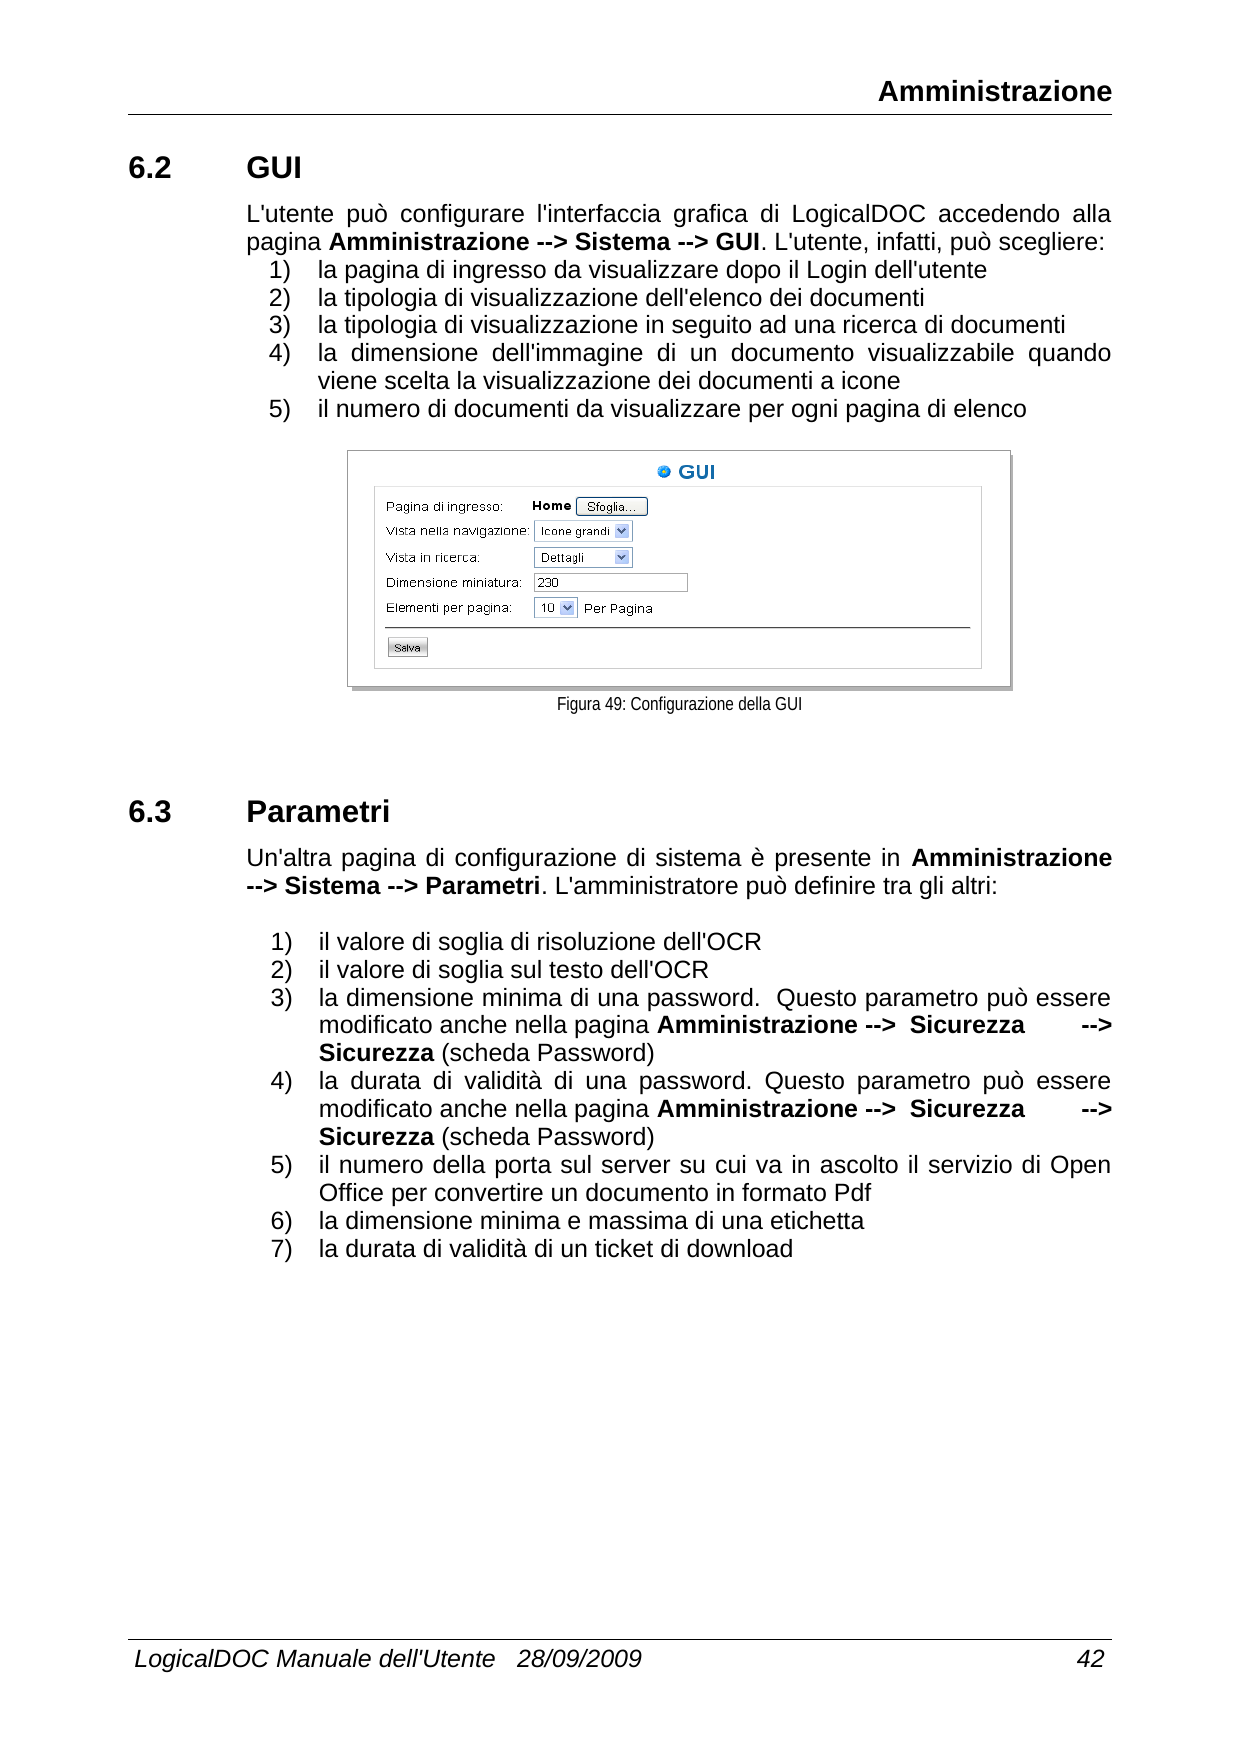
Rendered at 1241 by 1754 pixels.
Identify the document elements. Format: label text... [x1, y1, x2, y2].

list il numero di documenti da visualizzare per ogni pagina di elenco [269, 395, 1112, 423]
list il valore di soglia di risoluzione dell'OCR [270, 927, 1112, 955]
subtitle Parametri [128, 794, 1112, 829]
list la tipologia di visualizzazione dell'elenco dei documenti [269, 283, 1112, 311]
subtitle GUI [128, 150, 1112, 185]
text L'utente può configurare l'interfaccia grafica di LogicalDOC accedendo alla pagina Amministrazione --> Sistema --> GUI. L'utente, infatti, può scegliere: [246, 200, 1112, 256]
list la dimensione minima di una password. Questo parametro può essere modificato anche nella pagina Amministrazione --> Sicurezza --> Sicurezza (scheda Password) [270, 983, 1112, 1067]
list il valore di soglia sul testo dell'OCR [270, 955, 1112, 983]
text Un'altra pagina di configurazione di sistema è presente in Amministrazione --> Sistema --> Parametri. L'amministratore può definire tra gli altri: [246, 844, 1112, 899]
text Figura 49: Configurazione della GUI [347, 687, 1012, 714]
list la durata di validità di una password. Questo parametro può essere modificato anche nella pagina Amministrazione --> Sicurezza --> Sicurezza (scheda Password) [270, 1067, 1112, 1151]
list la durata di validità di un ticket di download [270, 1234, 1112, 1262]
list la dimensione minima e massima di una etichetta [270, 1207, 1112, 1234]
list il numero della porta sul server su cui va in ascolto il servizio di Open Office per convertire un documento in formato Pdf [270, 1151, 1112, 1207]
list la dimensione dell'immagine di un documento visualizzabile quando viene scelta la visualizzazione dei documenti a icone [269, 339, 1112, 395]
list la pagina di ingresso da visualizzare dopo il Login dell'utente [269, 256, 1112, 283]
list la tipologia di visualizzazione in seguito ad una ricerca di documenti [269, 311, 1112, 339]
